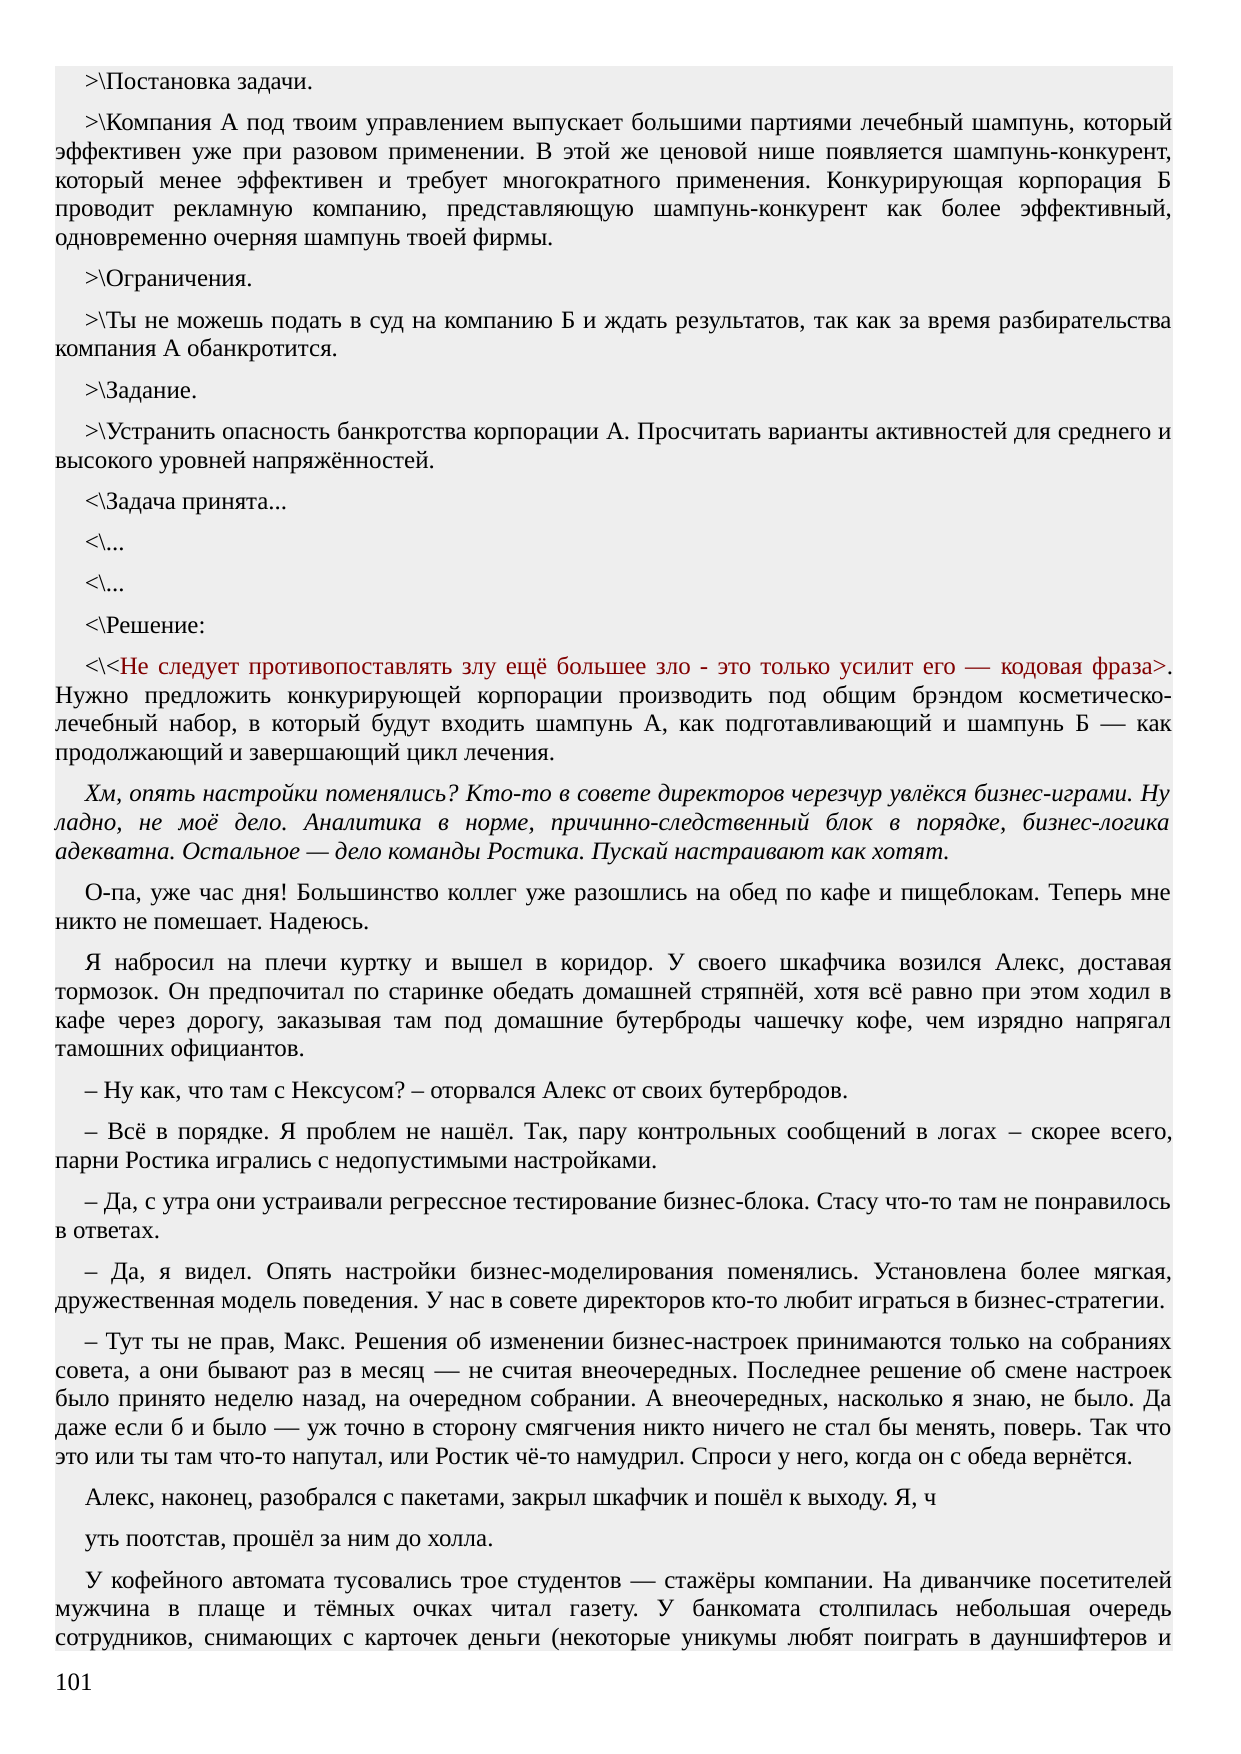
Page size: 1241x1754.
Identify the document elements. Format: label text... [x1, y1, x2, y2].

text >\Устранить опасность банкротства корпорации А. Просчитать варианты активностей для среднего и высокого уровней напряжённостей. [55, 416, 1173, 473]
text >\Ограничения. [55, 263, 1173, 292]
text О-па, уже час дня! Большинство коллег уже разошлись на обед по кафе и пищеблокам. Теперь мне никто не помешает. Надеюсь. [55, 877, 1173, 935]
text <\<Не следует противопоставлять злу ещё большее зло - это только усилит его — кодовая фраза>. Нужно предложить конкурирующей корпорации производить под общим брэндом косметическо-лечебный набор, в который будут входить шампунь А, как подготавливающий и шампунь Б — как продолжающий и завершающий цикл лечения. [55, 651, 1173, 766]
text <\... [55, 568, 1173, 597]
text <\Решение: [55, 610, 1173, 638]
text – Да, я видел. Опять настройки бизнес-моделирования поменялись. Установлена более мягкая, дружественная модель поведения. У нас в совете директоров кто-то любит играться в бизнес-стратегии. [55, 1256, 1173, 1313]
text Я набросил на плечи куртку и вышел в коридор. У своего шкафчика возился Алекс, доставая тормозок. Он предпочитал по старинке обедать домашней стряпнёй, хотя всё равно при этом ходил в кафе через дорогу, заказывая там под домашние бутерброды чашечку кофе, чем изрядно напрягал тамошних официантов. [55, 947, 1173, 1062]
text – Ну как, что там с Нексусом? – оторвался Алекс от своих бутербродов. [55, 1075, 1173, 1103]
text У кофейного автомата тусовались трое студентов — стажёры компании. На диванчике посетителей мужчина в плаще и тёмных очках читал газету. У банкомата столпилась небольшая очередь сотрудников, снимающих с карточек деньги (некоторые уникумы любят поиграть в дауншифтеров и [55, 1565, 1173, 1651]
text – Тут ты не прав, Макс. Решения об изменении бизнес-настроек принимаются только на собраниях совета, а они бывают раз в месяц — не считая внеочередных. Последнее решение об смене настроек было принято неделю назад, на очередном собрании. А внеочередных, насколько я знаю, не было. Да даже если б и было — уж точно в сторону смягчения никто ничего не стал бы менять, поверь. Так что это или ты там что-то напутал, или Ростик чё-то намудрил. Спроси у него, когда он с обеда вернётся. [55, 1326, 1173, 1470]
text Хм, опять настройки поменялись? Кто-то в совете директоров черезчур увлёкся бизнес-играми. Ну ладно, не моё дело. Аналитика в норме, причинно-следственный блок в порядке, бизнес-логика адекватна. Остальное — дело команды Ростика. Пускай настраивают как хотят. [55, 778, 1173, 865]
text <\... [55, 527, 1173, 556]
text >\Постановка задачи. [55, 66, 1173, 95]
text >\Компания А под твоим управлением выпускает большими партиями лечебный шампунь, который эффективен уже при разовом применении. В этой же ценовой нише появляется шампунь-конкурент, который менее эффективен и требует многократного применения. Конкурирующая корпорация Б проводит рекламную компанию, представляющую шампунь-конкурент как более эффективный, одновременно очерняя шампунь твоей фирмы. [55, 107, 1173, 251]
text – Всё в порядке. Я проблем не нашёл. Так, пару контрольных сообщений в логах – скорее всего, парни Ростика игрались с недопустимыми настройками. [55, 1116, 1173, 1173]
text Алекс, наконец, разобрался с пакетами, закрыл шкафчик и пошёл к выходу. Я, ч [55, 1482, 1173, 1511]
text >\Ты не можешь подать в суд на компанию Б и ждать результатов, так как за время разбирательства компания А обанкротится. [55, 305, 1173, 362]
text уть поотстав, прошёл за ним до холла. [55, 1523, 1173, 1552]
text <\Задача принята... [55, 486, 1173, 515]
text >\Задание. [55, 375, 1173, 403]
text – Да, с утра они устраивали регрессное тестирование бизнес-блока. Стасу что-то там не понравилось в ответах. [55, 1186, 1173, 1243]
